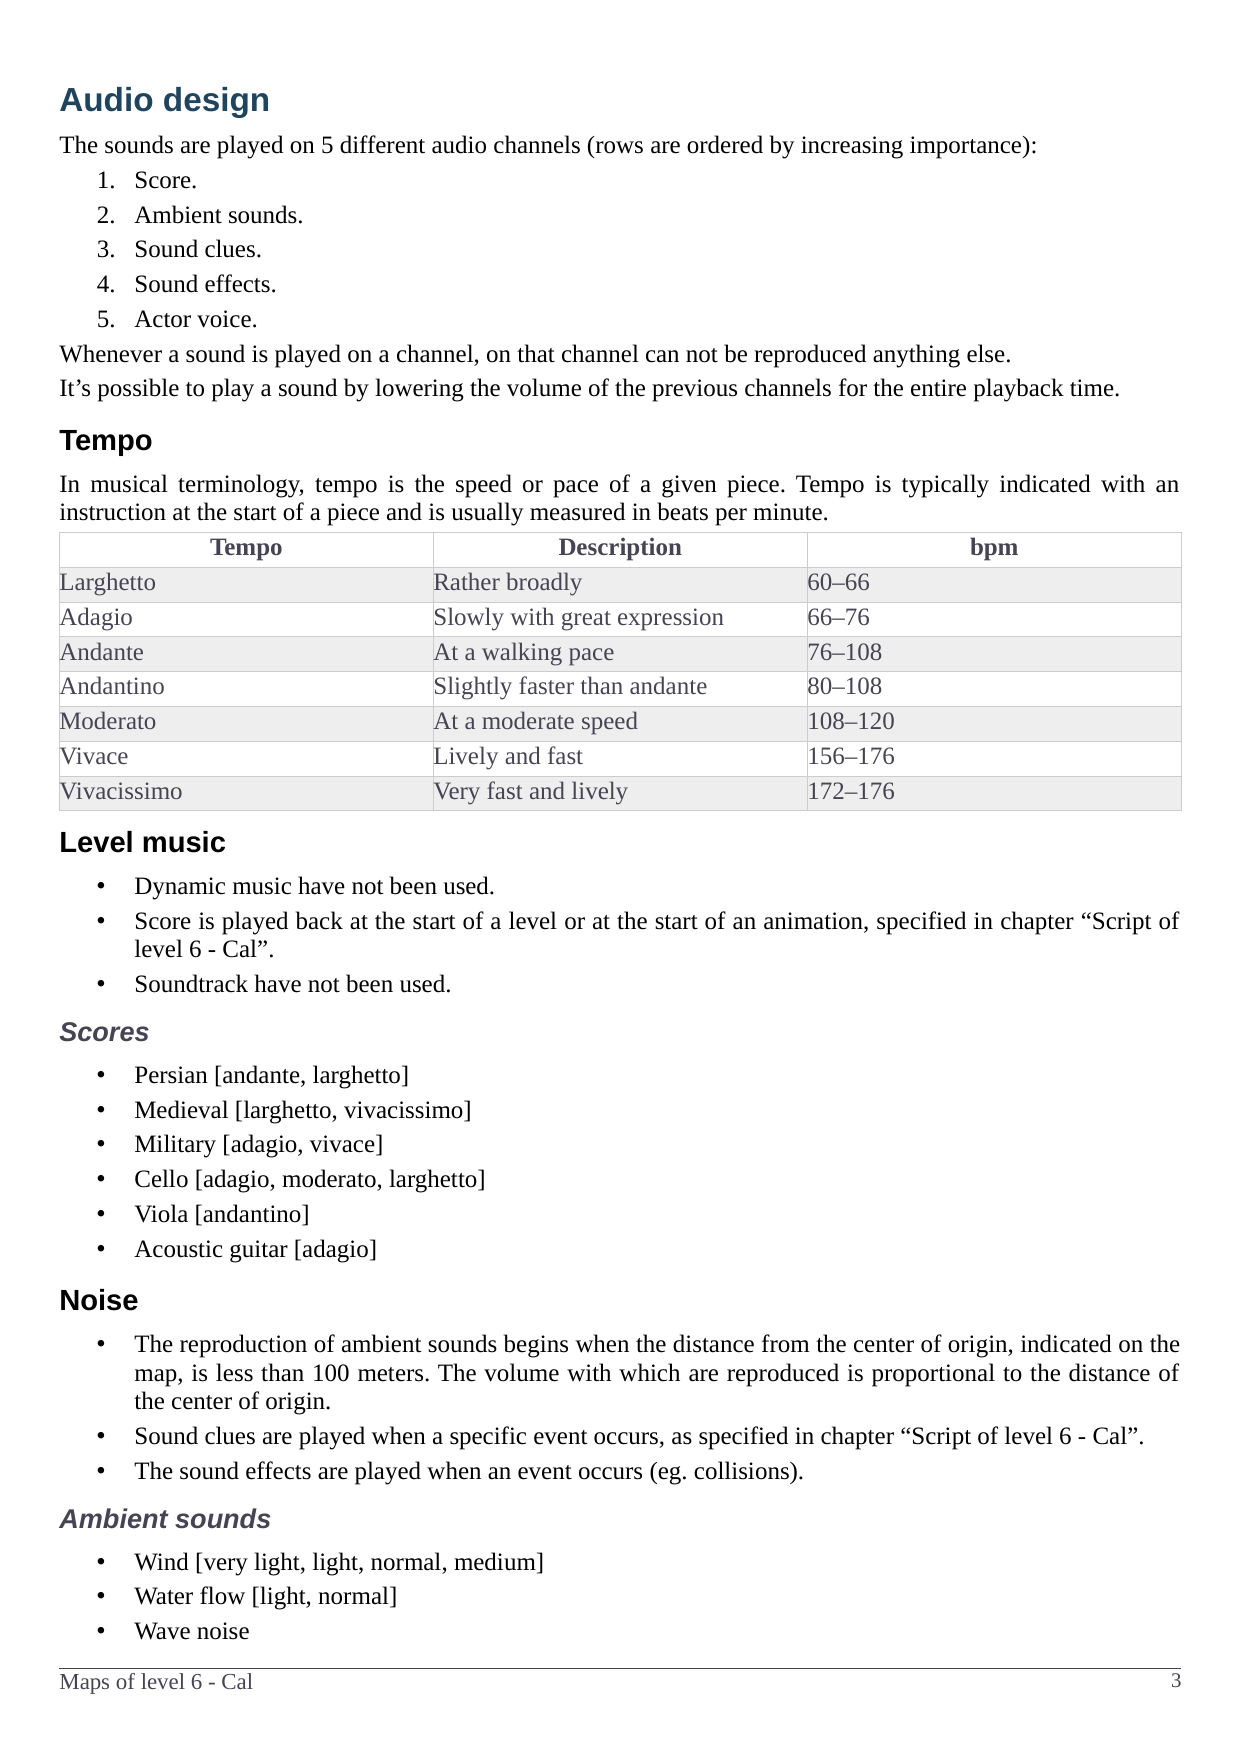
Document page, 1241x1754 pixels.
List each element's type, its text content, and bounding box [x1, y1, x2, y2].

list Dynamic music have not been used. [97, 871, 1181, 900]
table_header Description [434, 533, 807, 567]
table_cell Larghetto [60, 568, 433, 602]
table_cell Andantino [60, 672, 433, 706]
table_cell At a walking pace [434, 637, 807, 671]
list Soundtrack have not been used. [97, 969, 1181, 998]
text Whenever a sound is played on a channel, on that channel can not be reproduced anything else. [59, 339, 1181, 367]
table_cell 156–176 [808, 742, 1181, 776]
table_cell Moderato [60, 707, 433, 741]
table_cell Adagio [60, 603, 433, 636]
list Score. [97, 165, 1181, 194]
list Wind [very light, light, normal, medium] [97, 1547, 1181, 1576]
list Medieval [larghetto, vivacissimo] [97, 1095, 1181, 1124]
table_cell At a moderate speed [434, 707, 807, 741]
table_cell Lively and fast [434, 742, 807, 776]
list Sound clues. [97, 234, 1181, 263]
table_cell Slightly faster than andante [434, 672, 807, 706]
table_cell 76–108 [808, 637, 1181, 671]
list Acoustic guitar [adagio] [97, 1234, 1181, 1262]
table_cell Very fast and lively [434, 777, 807, 810]
table_cell Rather broadly [434, 568, 807, 602]
list Actor voice. [97, 304, 1181, 333]
subtitle Noise [59, 1283, 1181, 1316]
subtitle Scores [59, 1016, 1181, 1048]
list Sound effects. [97, 269, 1181, 298]
table_cell 80–108 [808, 672, 1181, 706]
table_cell 172–176 [808, 777, 1181, 810]
subtitle Ambient sounds [59, 1503, 1181, 1534]
table_cell 60–66 [808, 568, 1181, 602]
table_cell 66–76 [808, 603, 1181, 636]
list Sound clues are played when a specific event occurs, as specified in chapter “Script of level 6 - Cal”. [97, 1421, 1181, 1450]
subtitle Audio design [59, 80, 1181, 118]
table_cell 108–120 [808, 707, 1181, 741]
list Water flow [light, normal] [97, 1581, 1181, 1610]
list Score is played back at the start of a level or at the start of an animation, specified in chapter “Script of level 6 - Cal”. [97, 906, 1181, 963]
text In musical terminology, tempo is the speed or pace of a given piece. Tempo is typically indicated with an instruction at the start of a piece and is usually measured in beats per minute. [59, 469, 1181, 526]
list Viola [andantino] [97, 1199, 1181, 1228]
list The sound effects are played when an event occurs (eg. collisions). [97, 1456, 1181, 1484]
text The sounds are played on 5 different audio channels (rows are ordered by increasing importance): [59, 131, 1181, 159]
list Wave noise [97, 1616, 1181, 1645]
text It’s possible to play a sound by lowering the volume of the previous channels for the entire playback time. [59, 373, 1181, 402]
list Persian [andante, larghetto] [97, 1060, 1181, 1089]
subtitle Level music [59, 825, 1181, 859]
list Cello [adagio, moderato, larghetto] [97, 1164, 1181, 1193]
table_cell Slowly with great expression [434, 603, 807, 636]
list Military [adagio, vivace] [97, 1129, 1181, 1158]
table_header Tempo [60, 533, 433, 567]
table_cell Vivace [60, 742, 433, 776]
table_cell Vivacissimo [60, 777, 433, 810]
table_header bpm [808, 533, 1181, 567]
table_cell Andante [60, 637, 433, 671]
list The reproduction of ambient sounds begins when the distance from the center of origin, indicated on the map, is less than 100 meters. The volume with which are reproduced is proportional to the distance of the center of origin. [97, 1329, 1181, 1415]
subtitle Tempo [59, 423, 1181, 456]
list Ambient sounds. [97, 200, 1181, 229]
